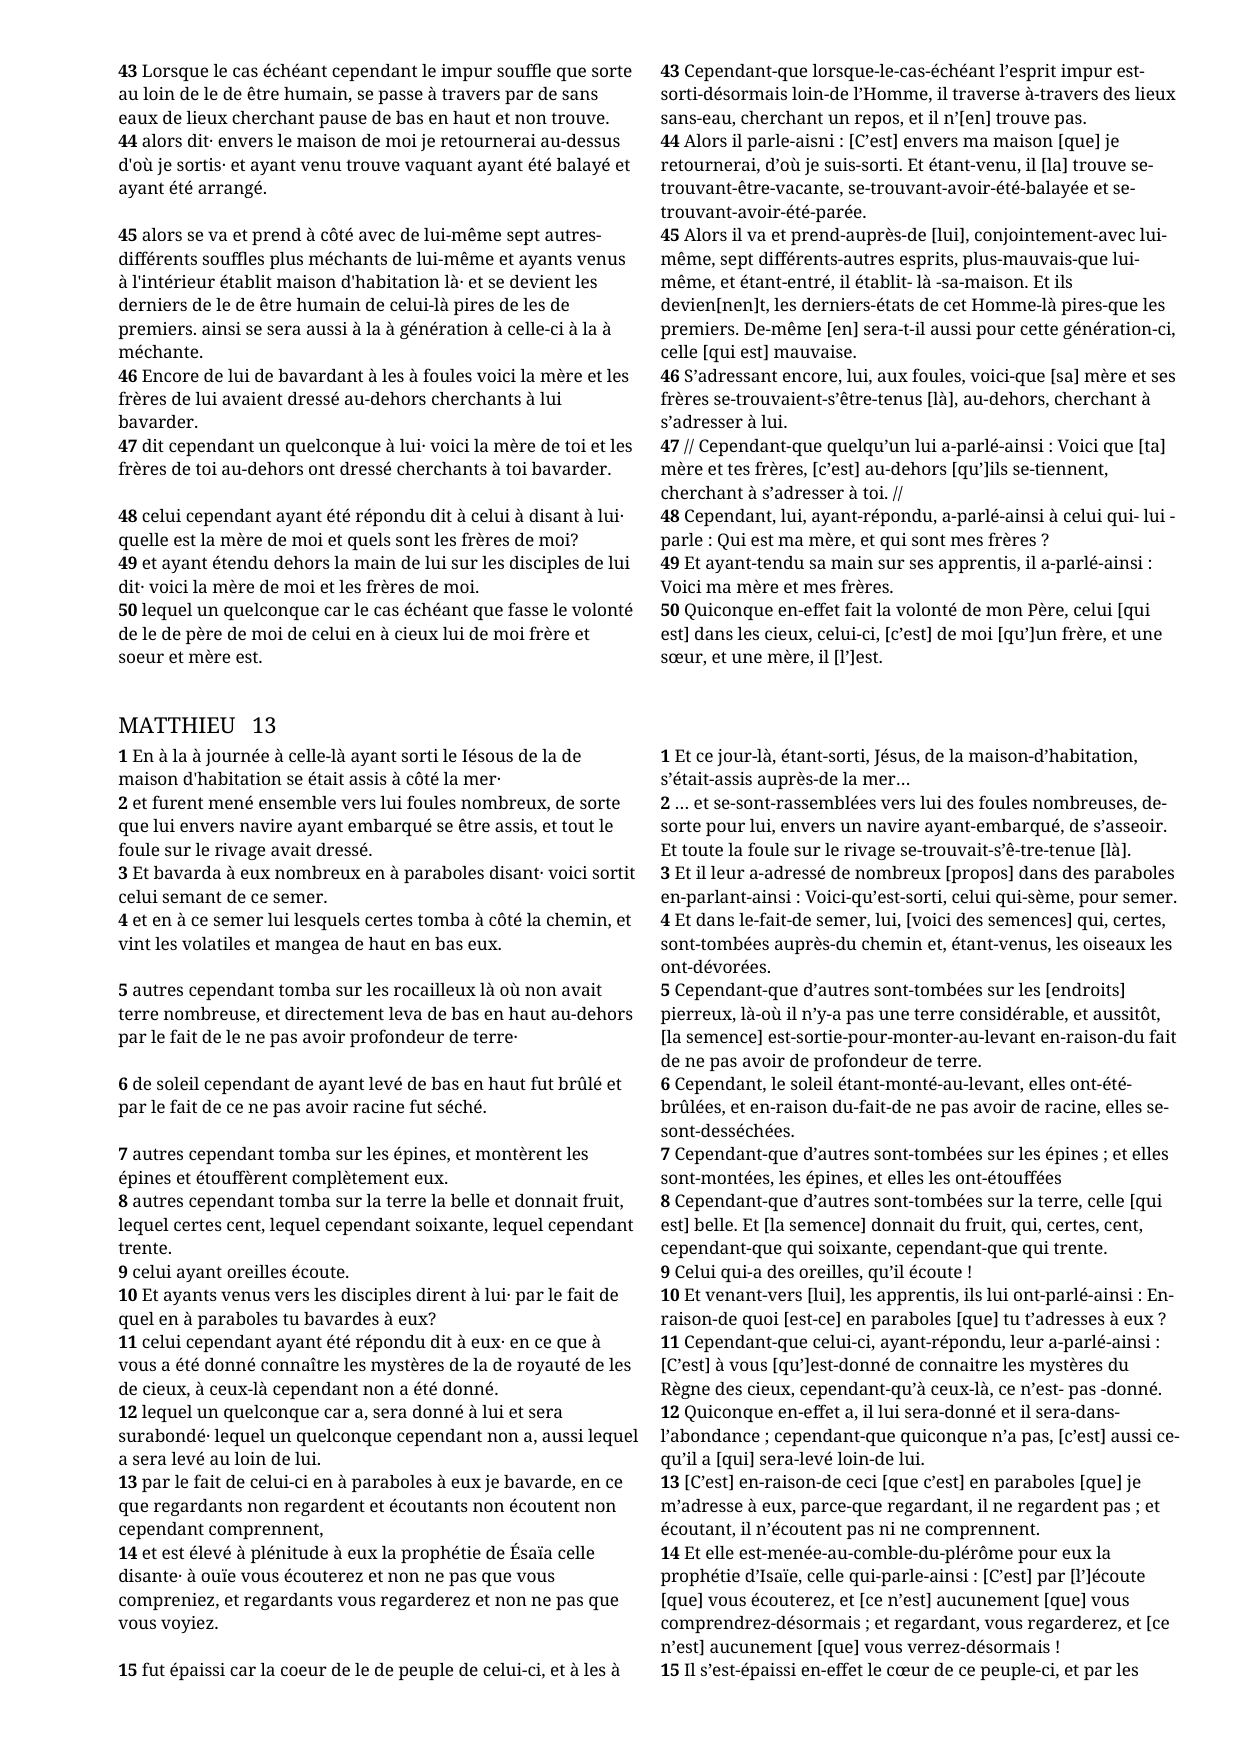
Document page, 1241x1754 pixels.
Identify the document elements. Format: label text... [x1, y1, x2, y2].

table_cell 6 de soleil cependant de ayant levé de bas en haut fut brûlé et par le fait de ce ne pas avoir racine fut séché. [118, 1072, 639, 1142]
table_cell 8 autres cependant tomba sur la terre la belle et donnait fruit, lequel certes cent, lequel cependant soixante, lequel cependant trente. [118, 1189, 639, 1260]
table_cell [639, 1658, 660, 1682]
table_cell [639, 59, 660, 129]
table_cell 47 // Cependant-que quelqu’un lui a-parlé-ainsi : Voici que [ta] mère et tes frères, [c’est] au-dehors [qu’]ils se-tiennent, cherchant à s’adresser à toi. // [660, 434, 1181, 504]
table_cell 5 autres cependant tomba sur les rocailleux là où non avait terre nombreuse, et directement leva de bas en haut au-dehors par le fait de le ne pas avoir profondeur de terre· [118, 979, 639, 1072]
table_cell 50 Quiconque en-effet fait la volonté de mon Père, celui [qui est] dans les cieux, celui-ci, [c’est] de moi [qu’]un frère, et une sœur, et une mère, il [l’]est. [660, 598, 1181, 668]
table_cell [639, 1471, 660, 1541]
table_cell 50 lequel un quelconque car le cas échéant que fasse le volonté de le de père de moi de celui en à cieux lui de moi frère et soeur et mère est. [118, 598, 639, 668]
table_cell 46 S’adressant encore, lui, aux foules, voici-que [sa] mère et ses frères se-trouvaient-s’être-tenus [là], au-dehors, cherchant à s’adresser à lui. [660, 364, 1181, 434]
table_cell 9 celui ayant oreilles écoute. [118, 1260, 639, 1283]
table_cell 49 et ayant étendu dehors la main de lui sur les disciples de lui dit· voici la mère de moi et les frères de moi. [118, 551, 639, 598]
table_cell 47 dit cependant un quelconque à lui· voici la mère de toi et les frères de toi au-dehors ont dressé cherchants à toi bavarder. [118, 434, 639, 504]
table_header 1 Et ce jour-là, étant-sorti, Jésus, de la maison-d’habitation, s’était-assis auprès-de la mer… [660, 744, 1181, 791]
table_cell 2 … et se-sont-rassemblées vers lui des foules nombreuses, de-sorte pour lui, envers un navire ayant-embarqué, de s’asseoir. Et toute la foule sur le rivage se-trouvait-s’ê-tre-tenue [là]. [660, 791, 1181, 861]
table_cell 11 celui cependant ayant été répondu dit à eux· en ce que à vous a été donné connaître les mystères de la de royauté de les de cieux, à ceux-là cependant non a été donné. [118, 1330, 639, 1400]
table_cell 46 Encore de lui de bavardant à les à foules voici la mère et les frères de lui avaient dressé au-dehors cherchants à lui bavarder. [118, 364, 639, 434]
table_cell 12 Quiconque en-effet a, il lui sera-donné et il sera-dans-l’abondance ; cependant-que quiconque n’a pas, [c’est] aussi ce-qu’il a [qui] sera-levé loin-de lui. [660, 1400, 1181, 1471]
table_cell [639, 791, 660, 861]
table_cell [639, 861, 660, 908]
table_cell 5 Cependant-que d’autres sont-tombées sur les [endroits] pierreux, là-où il n’y-a pas une terre considérable, et aussitôt, [la semence] est-sortie-pour-monter-au-levant en-raison-du fait de ne pas avoir de profondeur de terre. [660, 979, 1181, 1072]
table_cell 8 Cependant-que d’autres sont-tombées sur la terre, celle [qui est] belle. Et [la semence] donnait du fruit, qui, certes, cent, cependant-que qui soixante, cependant-que qui trente. [660, 1189, 1181, 1260]
table_cell [639, 908, 660, 978]
table_cell 44 Alors il parle-aisni : [C’est] envers ma maison [que] je retournerai, d’où je suis-sorti. Et étant-venu, il [la] trouve se-trouvant-être-vacante, se-trouvant-avoir-été-balayée et se-trouvant-avoir-été-parée. [660, 129, 1181, 223]
table_cell 45 Alors il va et prend-auprès-de [lui], conjointement-avec lui-même, sept différents-autres esprits, plus-mauvais-que lui-même, et étant-entré, il établit- là -sa-maison. Et ils devien[nen]t, les derniers-états de cet Homme-là pires-que les premiers. De-même [en] sera-t-il aussi pour cette génération-ci, celle [qui est] mauvaise. [660, 223, 1181, 364]
table_cell [639, 434, 660, 504]
table_cell 15 fut épaissi car la coeur de le de peuple de celui-ci, et à les à oreilles lourdement écoutèrent et les yeux de eux fermèrent de haut en bas, de peur que que voient à les à yeux et à les à oreilles que écoutent et à la à coeur que comprennent et que retournent au-dessus et je me guérirai eux. [118, 1658, 639, 1682]
table_cell 48 celui cependant ayant été répondu dit à celui à disant à lui· quelle est la mère de moi et quels sont les frères de moi? [118, 504, 639, 551]
table_cell [639, 1143, 660, 1189]
table_cell 43 Lorsque le cas échéant cependant le impur souffle que sorte au loin de le de être humain, se passe à travers par de sans eaux de lieux cherchant pause de bas en haut et non trouve. [118, 59, 639, 129]
table_cell 45 alors se va et prend à côté avec de lui-même sept autres-différents souffles plus méchants de lui-même et ayants venus à l'intérieur établit maison d'habitation là· et se devient les derniers de le de être humain de celui-là pires de les de premiers. ainsi se sera aussi à la à génération à celle-ci à la à méchante. [118, 223, 639, 364]
table_cell 49 Et ayant-tendu sa main sur ses apprentis, il a-parlé-ainsi : Voici ma mère et mes frères. [660, 551, 1181, 598]
table_cell 12 lequel un quelconque car a, sera donné à lui et sera surabondé· lequel un quelconque cependant non a, aussi lequel a sera levé au loin de lui. [118, 1400, 639, 1471]
table_cell [639, 364, 660, 434]
table_cell 10 Et venant-vers [lui], les apprentis, ils lui ont-parlé-ainsi : En-raison-de quoi [est-ce] en paraboles [que] tu t’adresses à eux ? [660, 1283, 1181, 1330]
table_cell 4 et en à ce semer lui lesquels certes tomba à côté la chemin, et vint les volatiles et mangea de haut en bas eux. [118, 908, 639, 978]
table_cell 7 autres cependant tomba sur les épines, et montèrent les épines et étouffèrent complètement eux. [118, 1143, 639, 1189]
table_cell [639, 598, 660, 668]
table_cell 7 Cependant-que d’autres sont-tombées sur les épines ; et elles sont-montées, les épines, et elles les ont-étouffées [660, 1143, 1181, 1189]
table_cell [639, 1189, 660, 1260]
table_cell 43 Cependant-que lorsque-le-cas-échéant l’esprit impur est-sorti-désormais loin-de l’Homme, il traverse à-travers des lieux sans-eau, cherchant un repos, et il n’[en] trouve pas. [660, 59, 1181, 129]
table_cell [639, 551, 660, 598]
table_cell [639, 1541, 660, 1658]
table_cell 4 Et dans le-fait-de semer, lui, [voici des semences] qui, certes, sont-tombées auprès-du chemin et, étant-venus, les oiseaux les ont-dévorées. [660, 908, 1181, 978]
table_cell [639, 129, 660, 223]
table_cell 9 Celui qui-a des oreilles, qu’il écoute ! [660, 1260, 1181, 1283]
table_cell 14 et est élevé à plénitude à eux la prophétie de Ésaïa celle disante· à ouïe vous écouterez et non ne pas que vous compreniez, et regardants vous regarderez et non ne pas que vous voyiez. [118, 1541, 639, 1658]
table_cell 3 Et il leur a-adressé de nombreux [propos] dans des paraboles en-parlant-ainsi : Voici-qu’est-sorti, celui qui-sème, pour semer. [660, 861, 1181, 908]
table_cell 11 Cependant-que celui-ci, ayant-répondu, leur a-parlé-ainsi : [C’est] à vous [qu’]est-donné de connaitre les mystères du Règne des cieux, cependant-qu’à ceux-là, ce n’est- pas -donné. [660, 1330, 1181, 1400]
table_cell [639, 223, 660, 364]
table_cell 2 et furent mené ensemble vers lui foules nombreux, de sorte que lui envers navire ayant embarqué se être assis, et tout le foule sur le rivage avait dressé. [118, 791, 639, 861]
text MATTHIEU 13 [118, 710, 1181, 740]
table_cell 13 [C’est] en-raison-de ceci [que c’est] en paraboles [que] je m’adresse à eux, parce-que regardant, il ne regardent pas ; et écoutant, il n’écoutent pas ni ne comprennent. [660, 1471, 1181, 1541]
table_cell [639, 1283, 660, 1330]
table_cell 3 Et bavarda à eux nombreux en à paraboles disant· voici sortit celui semant de ce semer. [118, 861, 639, 908]
table_header [639, 744, 660, 791]
table_cell 10 Et ayants venus vers les disciples dirent à lui· par le fait de quel en à paraboles tu bavardes à eux? [118, 1283, 639, 1330]
table_header 1 En à la à journée à celle-là ayant sorti le Iésous de la de maison d'habitation se était assis à côté la mer· [118, 744, 639, 791]
table_cell 48 Cependant, lui, ayant-répondu, a-parlé-ainsi à celui qui- lui -parle : Qui est ma mère, et qui sont mes frères ? [660, 504, 1181, 551]
table_cell 44 alors dit· envers le maison de moi je retournerai au-dessus d'où je sortis· et ayant venu trouve vaquant ayant été balayé et ayant été arrangé. [118, 129, 639, 223]
table_cell 14 Et elle est-menée-au-comble-du-plérôme pour eux la prophétie d’Isaïe, celle qui-parle-ainsi : [C’est] par [l’]écoute [que] vous écouterez, et [ce n’est] aucunement [que] vous comprendrez-désormais ; et regardant, vous regarderez, et [ce n’est] aucunement [que] vous verrez-désormais ! [660, 1541, 1181, 1658]
table_cell 13 par le fait de celui-ci en à paraboles à eux je bavarde, en ce que regardants non regardent et écoutants non écoutent non cependant comprennent, [118, 1471, 639, 1541]
table_cell [639, 1400, 660, 1471]
table_cell [639, 979, 660, 1072]
table_cell [639, 1330, 660, 1400]
table_cell [639, 1260, 660, 1283]
table_cell [639, 1072, 660, 1142]
table_cell 15 Il s’est-épaissi en-effet le cœur de ce peuple-ci, et par les oreilles, [c’est] lourdement [qu’]ils ont-écouté ; et [ce sont] leurs yeux [qu’]ils ont-bouchés de-peur-qu’ils voient-désormais par les yeux, et [que] par les oreilles ils écoutent-désormais, et que par le cœur ils comprennent-désormais, et [qu’]ils retournent-désormais. Et [moi], je les guérirai. [660, 1658, 1181, 1682]
table_cell [639, 504, 660, 551]
table_cell 6 Cependant, le soleil étant-monté-au-levant, elles ont-été-brûlées, et en-raison du-fait-de ne pas avoir de racine, elles se-sont-desséchées. [660, 1072, 1181, 1142]
